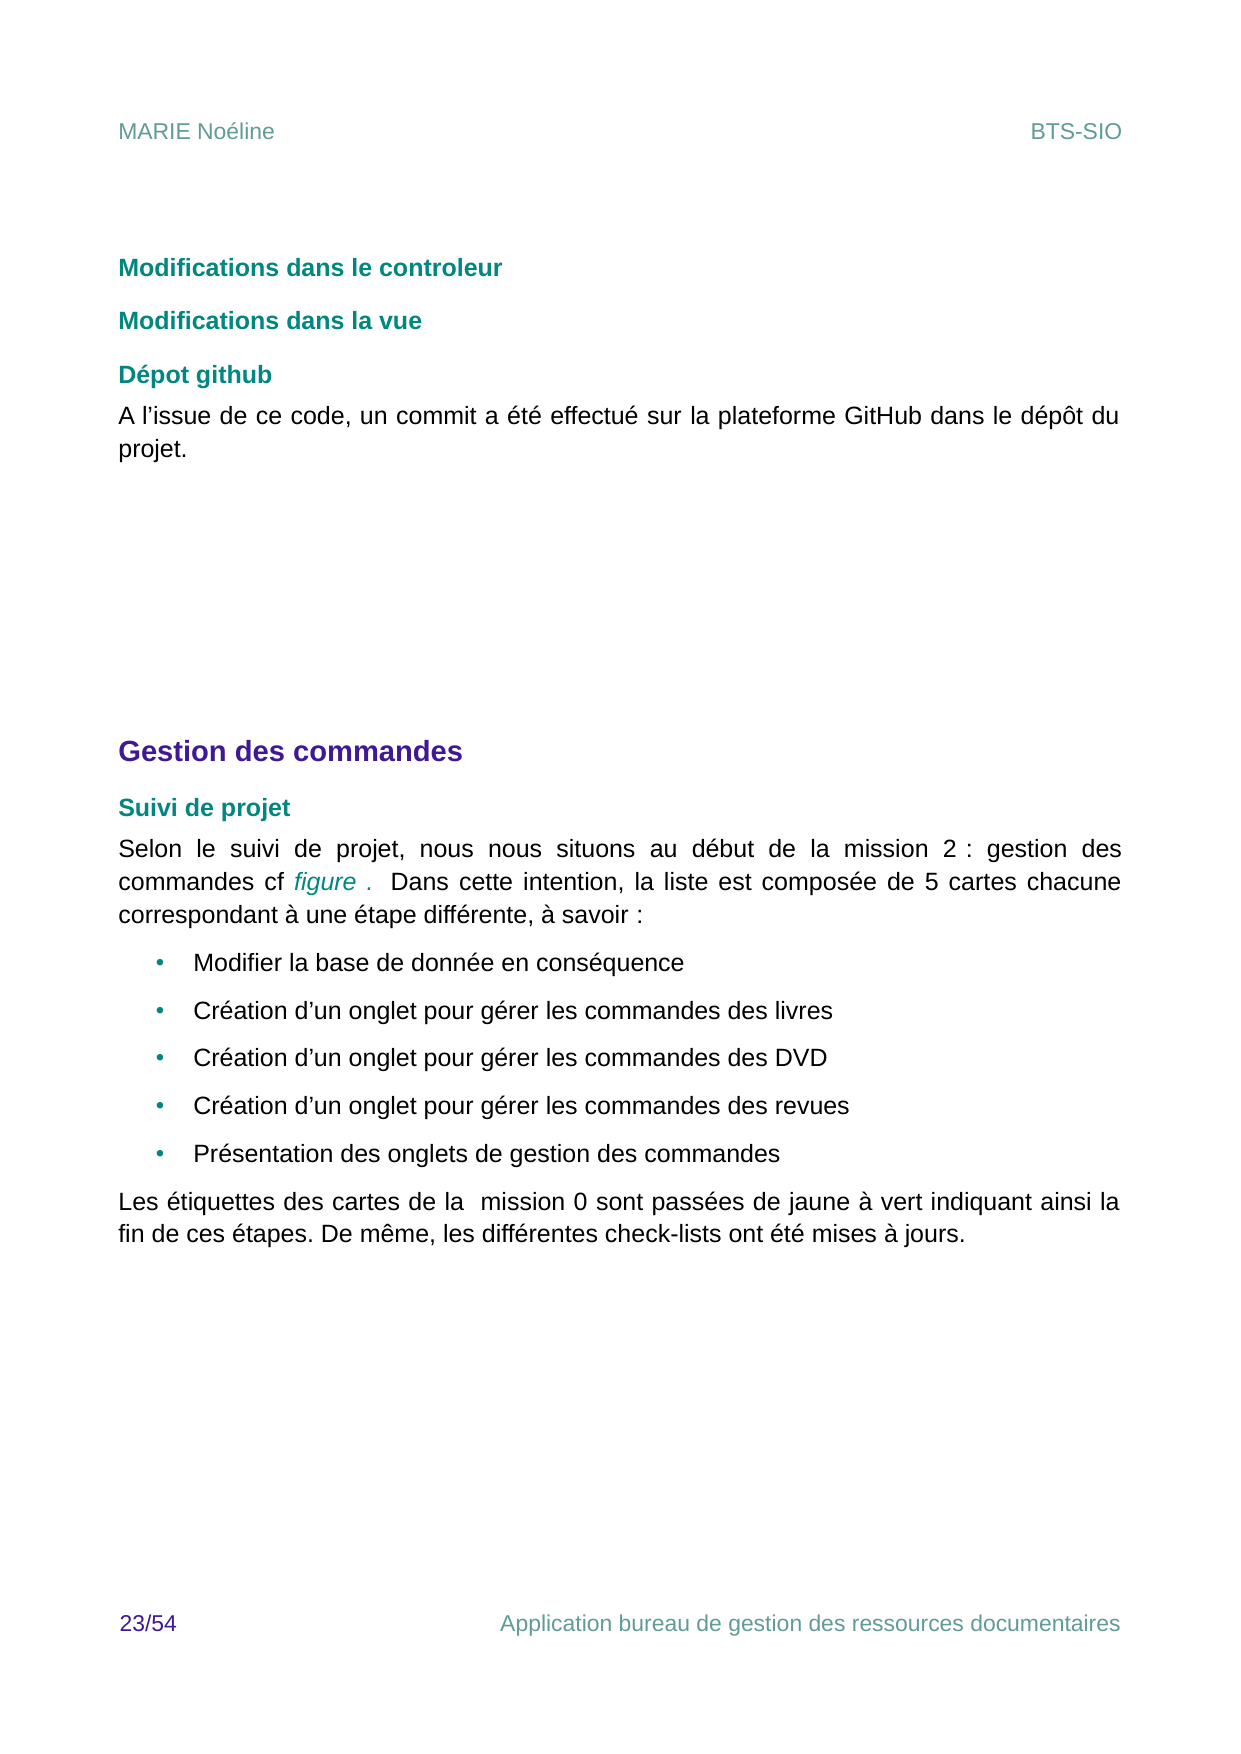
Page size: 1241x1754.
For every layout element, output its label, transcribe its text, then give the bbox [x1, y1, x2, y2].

list Création d’un onglet pour gérer les commandes des revues [156, 1091, 1122, 1120]
subtitle Dépot github [118, 360, 1122, 389]
list Création d’un onglet pour gérer les commandes des livres [156, 996, 1122, 1024]
text A l’issue de ce code, un commit a été effectué sur la plateforme GitHub dans le dépôt du projet. [118, 401, 1122, 463]
text Les étiquettes des cartes de la mission 0 sont passées de jaune à vert indiquant ainsi la fin de ces étapes. De même, les différentes check-lists ont été mises à jours. [118, 1186, 1122, 1248]
subtitle Modifications dans la vue [118, 306, 1122, 335]
text Selon le suivi de projet, nous nous situons au début de la mission 2 : gestion des commandes cf figure . Dans cette intention, la liste est composée de 5 cartes chacune correspondant à une étape différente, à savoir : [118, 834, 1122, 929]
subtitle Modifications dans le controleur [118, 252, 1122, 281]
subtitle Gestion des commandes [118, 734, 1122, 768]
list Création d’un onglet pour gérer les commandes des DVD [156, 1043, 1122, 1072]
list Présentation des onglets de gestion des commandes [156, 1139, 1122, 1168]
list Modifier la base de donnée en conséquence [156, 948, 1122, 977]
subtitle Suivi de projet [118, 793, 1122, 822]
